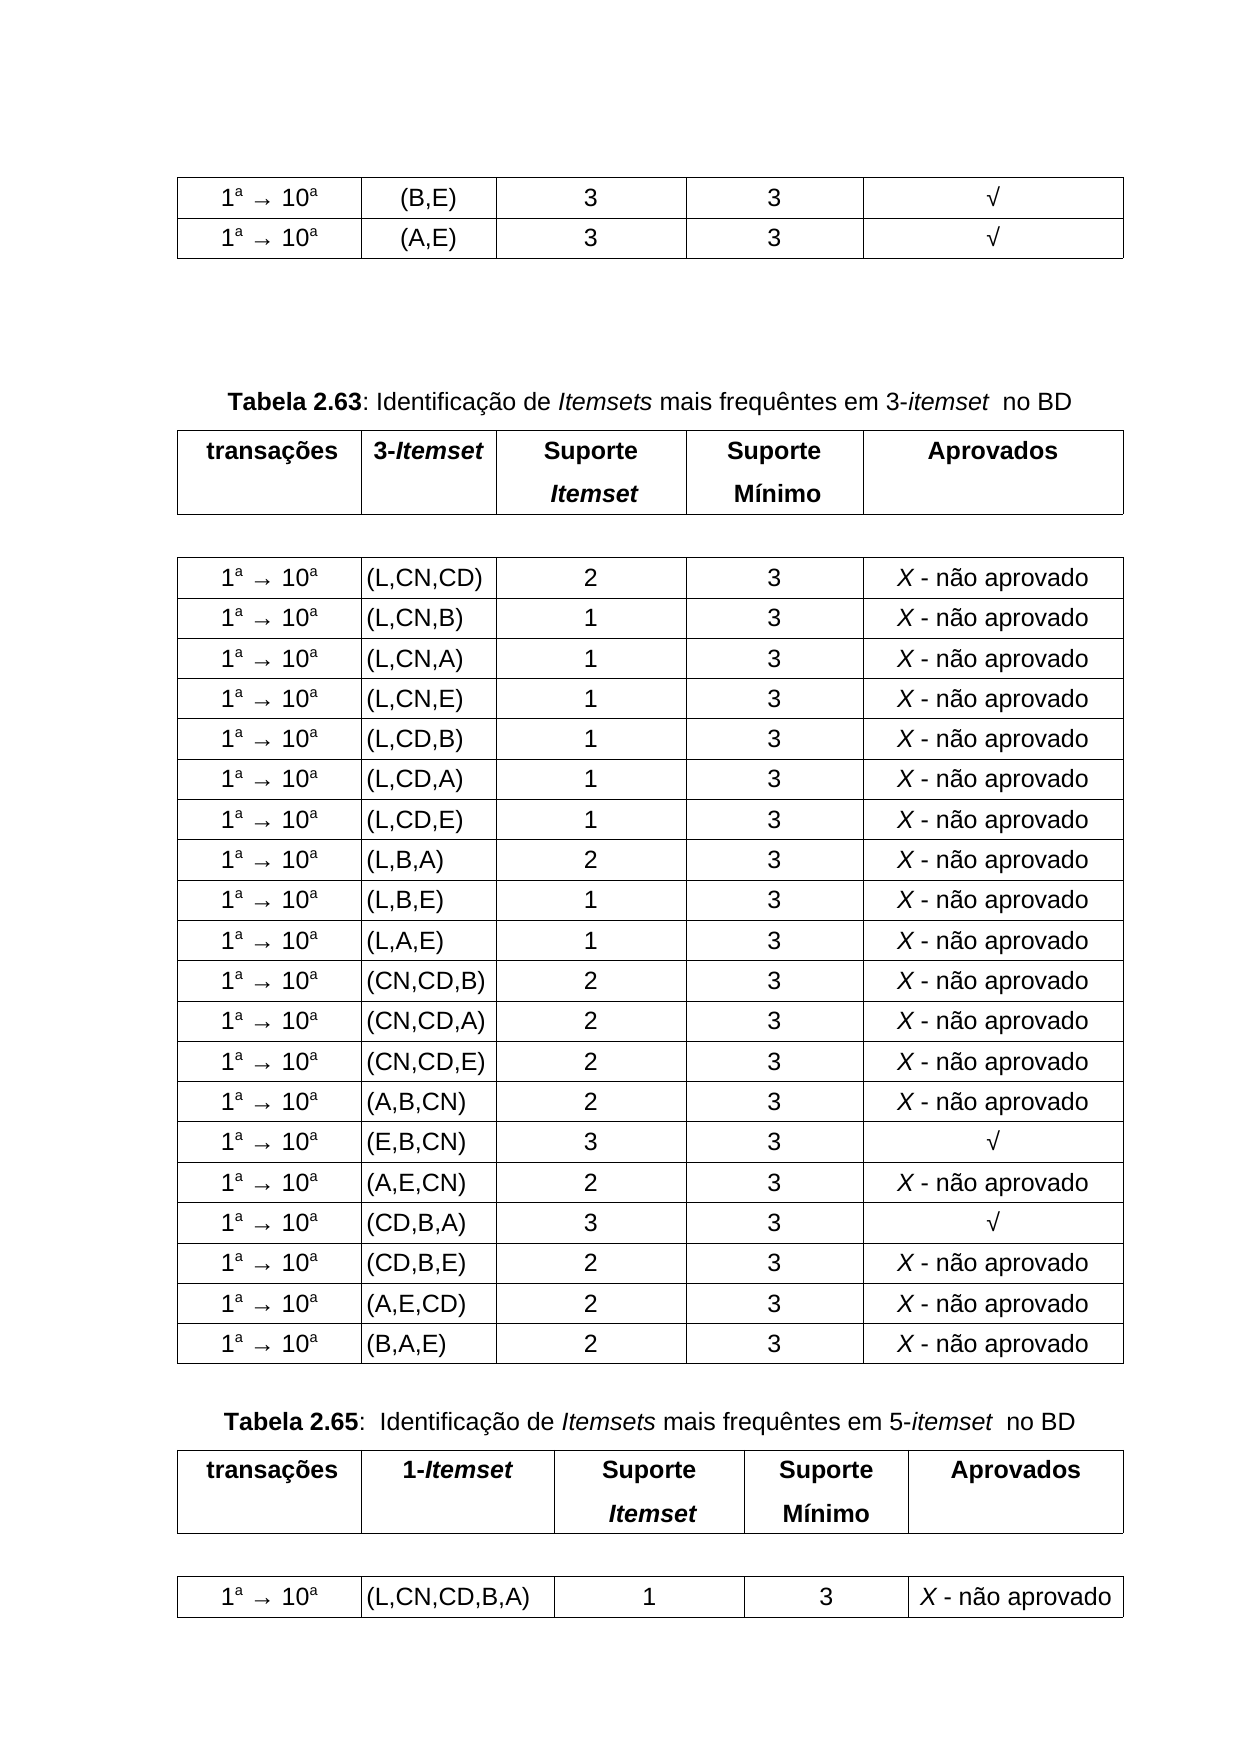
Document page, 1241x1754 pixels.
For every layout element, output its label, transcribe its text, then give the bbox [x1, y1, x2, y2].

table_cell 1a → 10a [178, 800, 361, 839]
table_cell 1a → 10a [178, 719, 361, 759]
table_cell 3 [497, 1122, 686, 1162]
table_cell (L,CN,E) [362, 679, 496, 718]
table_cell 2 [497, 840, 686, 879]
table_cell 1 [497, 881, 686, 920]
table_cell 3 [687, 639, 863, 678]
table_cell √ [864, 1122, 1123, 1162]
table_cell 3 [687, 599, 863, 638]
table_cell 1a → 10a [178, 1324, 361, 1363]
table_cell 3 [687, 1324, 863, 1363]
table_cell 1a → 10a [178, 1244, 361, 1283]
table_cell 3 [687, 1042, 863, 1081]
table_cell 1a → 10a [178, 639, 361, 678]
table_cell (L,CD,B) [362, 719, 496, 759]
table_cell X - não aprovado [864, 679, 1123, 718]
table_cell (E,B,CN) [362, 1122, 496, 1162]
table_cell √ [864, 1203, 1123, 1242]
table_cell X - não aprovado [864, 961, 1123, 1001]
table_cell 3 [497, 219, 686, 258]
table_cell 1a → 10a [178, 178, 361, 217]
table_cell 3 [687, 760, 863, 799]
table_cell 2 [497, 1042, 686, 1081]
table_cell 3 [497, 178, 686, 217]
table_cell 1 [497, 599, 686, 638]
table_cell X - não aprovado [864, 1324, 1123, 1363]
table_header Suporte Mínimo [687, 431, 863, 514]
table_cell 1 [497, 719, 686, 759]
table_cell 1a → 10a [178, 840, 361, 879]
table_cell X - não aprovado [864, 599, 1123, 638]
table_cell 3 [687, 178, 863, 217]
table_cell 2 [497, 1082, 686, 1121]
table_cell (L,CN,A) [362, 639, 496, 678]
table_header 1-Itemset [362, 1451, 554, 1533]
table_cell √ [864, 178, 1123, 217]
table_cell (A,E,CN) [362, 1163, 496, 1202]
table_header Suporte Itemset [555, 1451, 744, 1533]
table_cell 3 [687, 1082, 863, 1121]
table_cell 1a → 10a [178, 219, 361, 258]
table_header 1 [555, 1577, 744, 1617]
table_header Aprovados [864, 431, 1123, 514]
table_cell 3 [687, 1284, 863, 1323]
table_cell 1a → 10a [178, 1002, 361, 1041]
table_cell X - não aprovado [864, 1082, 1123, 1121]
table_cell 3 [687, 1244, 863, 1283]
table_cell 2 [497, 1163, 686, 1202]
table_cell 1a → 10a [178, 1122, 361, 1162]
table_cell X - não aprovado [864, 840, 1123, 879]
table_cell 1a → 10a [178, 921, 361, 960]
table_cell 3 [687, 800, 863, 839]
table_cell 1a → 10a [178, 1082, 361, 1121]
table_header Suporte Itemset [497, 431, 686, 514]
table_header 3 [687, 558, 863, 597]
table_cell (CN,CD,A) [362, 1002, 496, 1041]
table_cell 3 [687, 1163, 863, 1202]
table_cell (CN,CD,B) [362, 961, 496, 1001]
table_cell (B,A,E) [362, 1324, 496, 1363]
table_cell (L,B,E) [362, 881, 496, 920]
table_cell (A,E,CD) [362, 1284, 496, 1323]
table_cell 3 [687, 1002, 863, 1041]
table_cell X - não aprovado [864, 639, 1123, 678]
table_cell X - não aprovado [864, 1002, 1123, 1041]
table_cell 1 [497, 639, 686, 678]
table_cell 1a → 10a [178, 679, 361, 718]
table_cell 1 [497, 800, 686, 839]
table_cell 2 [497, 1324, 686, 1363]
table_cell 1a → 10a [178, 1042, 361, 1081]
table_cell (L,CD,A) [362, 760, 496, 799]
table_cell 3 [687, 679, 863, 718]
table_header Aprovados [909, 1451, 1123, 1533]
table_cell (CD,B,A) [362, 1203, 496, 1242]
table_cell 3 [687, 1122, 863, 1162]
table_cell 2 [497, 1284, 686, 1323]
table_cell 3 [687, 1203, 863, 1242]
text Tabela 2.63: Identificação de Itemsets mais frequêntes em 3-itemset no BD [177, 387, 1122, 416]
table_cell 1a → 10a [178, 1284, 361, 1323]
table_cell 3 [497, 1203, 686, 1242]
table_cell 1 [497, 760, 686, 799]
table_cell X - não aprovado [864, 760, 1123, 799]
table_cell (A,E) [362, 219, 496, 258]
table_header 1a → 10a [178, 1577, 361, 1617]
table_cell 1a → 10a [178, 881, 361, 920]
table_cell X - não aprovado [864, 881, 1123, 920]
table_header 1a → 10a [178, 558, 361, 597]
table_cell X - não aprovado [864, 719, 1123, 759]
table_header X - não aprovado [909, 1577, 1123, 1617]
table_cell X - não aprovado [864, 1284, 1123, 1323]
table_cell 1a → 10a [178, 961, 361, 1001]
table_cell 1 [497, 921, 686, 960]
table_cell 3 [687, 840, 863, 879]
table_header Suporte Mínimo [745, 1451, 908, 1533]
table_cell 1a → 10a [178, 1203, 361, 1242]
table_header transações [178, 431, 361, 514]
table_cell 1a → 10a [178, 599, 361, 638]
table_header transações [178, 1451, 361, 1533]
table_cell (L,CD,E) [362, 800, 496, 839]
table_cell (CN,CD,E) [362, 1042, 496, 1081]
table_cell (L,B,A) [362, 840, 496, 879]
table_cell 3 [687, 719, 863, 759]
text Tabela 2.65: Identificação de Itemsets mais frequêntes em 5-itemset no BD [177, 1407, 1122, 1435]
table_cell 1 [497, 679, 686, 718]
table_cell X - não aprovado [864, 1163, 1123, 1202]
table_header 3-Itemset [362, 431, 496, 514]
table_cell 2 [497, 961, 686, 1001]
table_cell X - não aprovado [864, 800, 1123, 839]
table_header (L,CN,CD) [362, 558, 496, 597]
table_header 3 [745, 1577, 908, 1617]
table_header (L,CN,CD,B,A) [362, 1577, 554, 1617]
table_cell (L,CN,B) [362, 599, 496, 638]
table_cell 1a → 10a [178, 1163, 361, 1202]
table_cell 3 [687, 961, 863, 1001]
table_cell 2 [497, 1002, 686, 1041]
table_cell 1a → 10a [178, 760, 361, 799]
table_cell (CD,B,E) [362, 1244, 496, 1283]
table_header 2 [497, 558, 686, 597]
table_cell (B,E) [362, 178, 496, 217]
table_cell 3 [687, 921, 863, 960]
table_cell 3 [687, 219, 863, 258]
table_cell 3 [687, 881, 863, 920]
table_cell (A,B,CN) [362, 1082, 496, 1121]
table_cell X - não aprovado [864, 1042, 1123, 1081]
table_cell (L,A,E) [362, 921, 496, 960]
table_header X - não aprovado [864, 558, 1123, 597]
table_cell √ [864, 219, 1123, 258]
table_cell X - não aprovado [864, 921, 1123, 960]
table_cell X - não aprovado [864, 1244, 1123, 1283]
table_cell 2 [497, 1244, 686, 1283]
